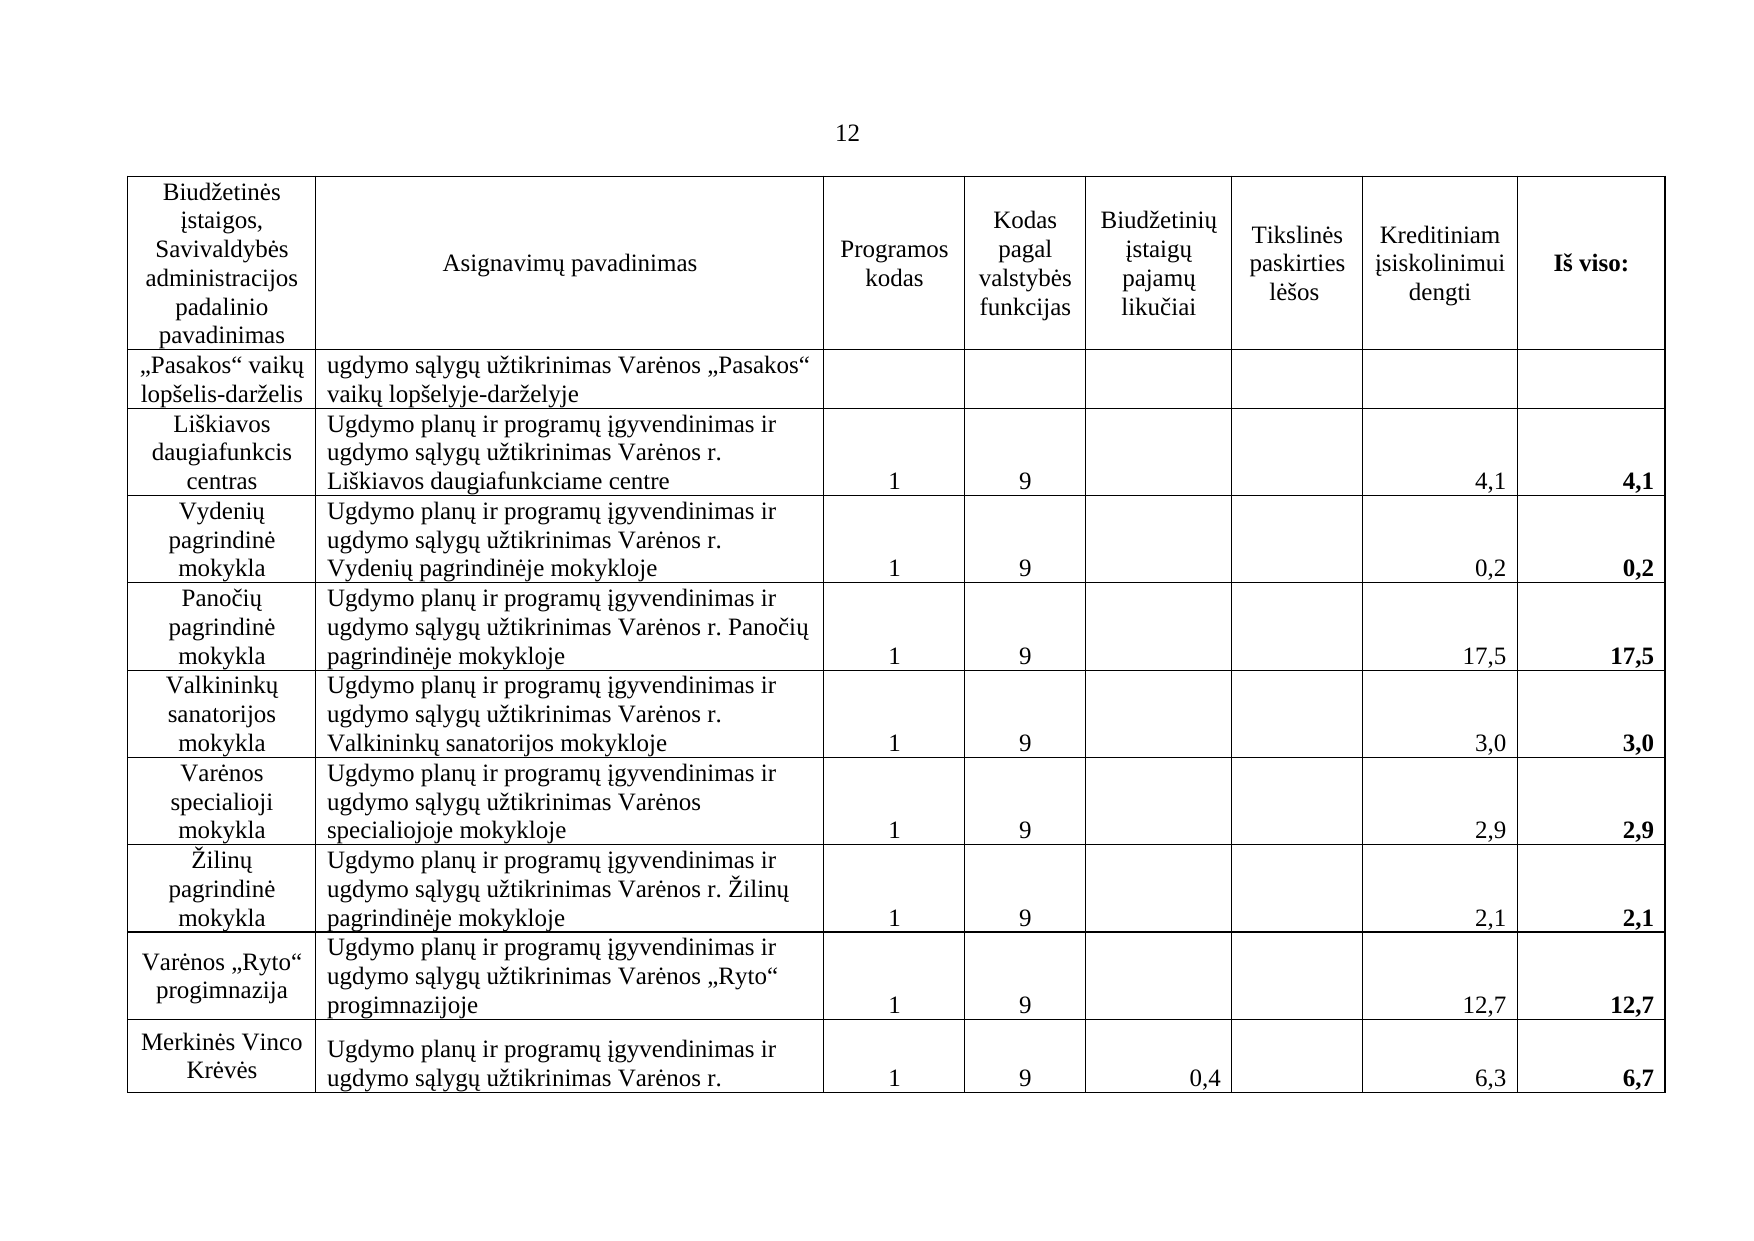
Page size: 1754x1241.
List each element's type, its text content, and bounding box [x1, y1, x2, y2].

table_cell [1232, 1020, 1362, 1092]
table_cell Ugdymo planų ir programų įgyvendinimas ir ugdymo sąlygų užtikrinimas Varėnos r. [316, 1020, 823, 1092]
table_cell 1 [824, 671, 964, 757]
table_cell [1086, 933, 1231, 1019]
table_cell 0,2 [1363, 496, 1517, 582]
table_cell Valkininkų sanatorijos mokykla [128, 671, 315, 757]
table_cell 12,7 [1363, 933, 1517, 1019]
table_cell Ugdymo planų ir programų įgyvendinimas ir ugdymo sąlygų užtikrinimas Varėnos r. Vydenių pagrindinėje mokykloje [316, 496, 823, 582]
table_cell [1232, 350, 1362, 408]
table_cell [1232, 758, 1362, 844]
table_cell Merkinės Vinco Krėvės [128, 1020, 315, 1092]
table_cell Ugdymo planų ir programų įgyvendinimas ir ugdymo sąlygų užtikrinimas Varėnos r. Žilinų pagrindinėje mokykloje [316, 845, 823, 931]
table_cell [1232, 496, 1362, 582]
table_cell 0,2 [1518, 496, 1664, 582]
table_cell [1232, 845, 1362, 931]
table_cell 2,9 [1363, 758, 1517, 844]
table_cell [1086, 496, 1231, 582]
table_cell 9 [965, 758, 1085, 844]
table_cell 6,3 [1363, 1020, 1517, 1092]
table_header Iš viso: [1518, 177, 1664, 349]
table_cell 3,0 [1518, 671, 1664, 757]
table_cell Varėnos „Ryto“ progimnazija [128, 933, 315, 1019]
table_cell [1518, 350, 1664, 408]
table_cell 9 [965, 671, 1085, 757]
table_header Kreditiniam įsiskolinimui dengti [1363, 177, 1517, 349]
table_cell 1 [824, 409, 964, 495]
table_cell 17,5 [1363, 583, 1517, 669]
table_cell [1363, 350, 1517, 408]
table_cell [1086, 758, 1231, 844]
table_cell 4,1 [1363, 409, 1517, 495]
table_cell Ugdymo planų ir programų įgyvendinimas ir ugdymo sąlygų užtikrinimas Varėnos r. Panočių pagrindinėje mokykloje [316, 583, 823, 669]
table_header Programos kodas [824, 177, 964, 349]
table_cell 2,1 [1518, 845, 1664, 931]
table_cell 1 [824, 845, 964, 931]
table_cell [1232, 671, 1362, 757]
table_cell 9 [965, 583, 1085, 669]
table_cell [1086, 583, 1231, 669]
table_cell 2,9 [1518, 758, 1664, 844]
table_cell 9 [965, 1020, 1085, 1092]
table_cell 9 [965, 409, 1085, 495]
table_cell Ugdymo planų ir programų įgyvendinimas ir ugdymo sąlygų užtikrinimas Varėnos „Ryto“ progimnazijoje [316, 933, 823, 1019]
table_cell 9 [965, 496, 1085, 582]
table_cell [824, 350, 964, 408]
table_cell 17,5 [1518, 583, 1664, 669]
table_cell Panočių pagrindinė mokykla [128, 583, 315, 669]
table_cell 4,1 [1518, 409, 1664, 495]
table_cell [1232, 409, 1362, 495]
table_cell 3,0 [1363, 671, 1517, 757]
table_cell 1 [824, 1020, 964, 1092]
table_cell [1232, 583, 1362, 669]
table_cell 9 [965, 845, 1085, 931]
table_header Asignavimų pavadinimas [316, 177, 823, 349]
table_cell Vydenių pagrindinė mokykla [128, 496, 315, 582]
table_cell 0,4 [1086, 1020, 1231, 1092]
table_cell 1 [824, 496, 964, 582]
table_header Tikslinės paskirties lėšos [1232, 177, 1362, 349]
table_cell „Pasakos“ vaikų lopšelis-darželis [128, 350, 315, 408]
table_cell 2,1 [1363, 845, 1517, 931]
table_cell 1 [824, 583, 964, 669]
table_cell Ugdymo planų ir programų įgyvendinimas ir ugdymo sąlygų užtikrinimas Varėnos r. Valkininkų sanatorijos mokykloje [316, 671, 823, 757]
table_header Kodas pagal valstybės funkcijas [965, 177, 1085, 349]
table_cell [1086, 671, 1231, 757]
table_header Biudžetinės įstaigos, Savivaldybės administracijos padalinio pavadinimas [128, 177, 315, 349]
table_cell Žilinų pagrindinė mokykla [128, 845, 315, 931]
table_cell 1 [824, 758, 964, 844]
table_cell Ugdymo planų ir programų įgyvendinimas ir ugdymo sąlygų užtikrinimas Varėnos r. Liškiavos daugiafunkciame centre [316, 409, 823, 495]
table_cell 6,7 [1518, 1020, 1664, 1092]
table_cell 1 [824, 933, 964, 1019]
table_cell 9 [965, 933, 1085, 1019]
table_cell Ugdymo planų ir programų įgyvendinimas ir ugdymo sąlygų užtikrinimas Varėnos specialiojoje mokykloje [316, 758, 823, 844]
table_cell [1086, 409, 1231, 495]
table_cell [1086, 845, 1231, 931]
table_cell [1232, 933, 1362, 1019]
table_cell [1086, 350, 1231, 408]
table_cell ugdymo sąlygų užtikrinimas Varėnos „Pasakos“ vaikų lopšelyje-darželyje [316, 350, 823, 408]
table_cell Liškiavos daugiafunkcis centras [128, 409, 315, 495]
table_header Biudžetinių įstaigų pajamų likučiai [1086, 177, 1231, 349]
table_cell [965, 350, 1085, 408]
table_cell Varėnos specialioji mokykla [128, 758, 315, 844]
table_cell 12,7 [1518, 933, 1664, 1019]
